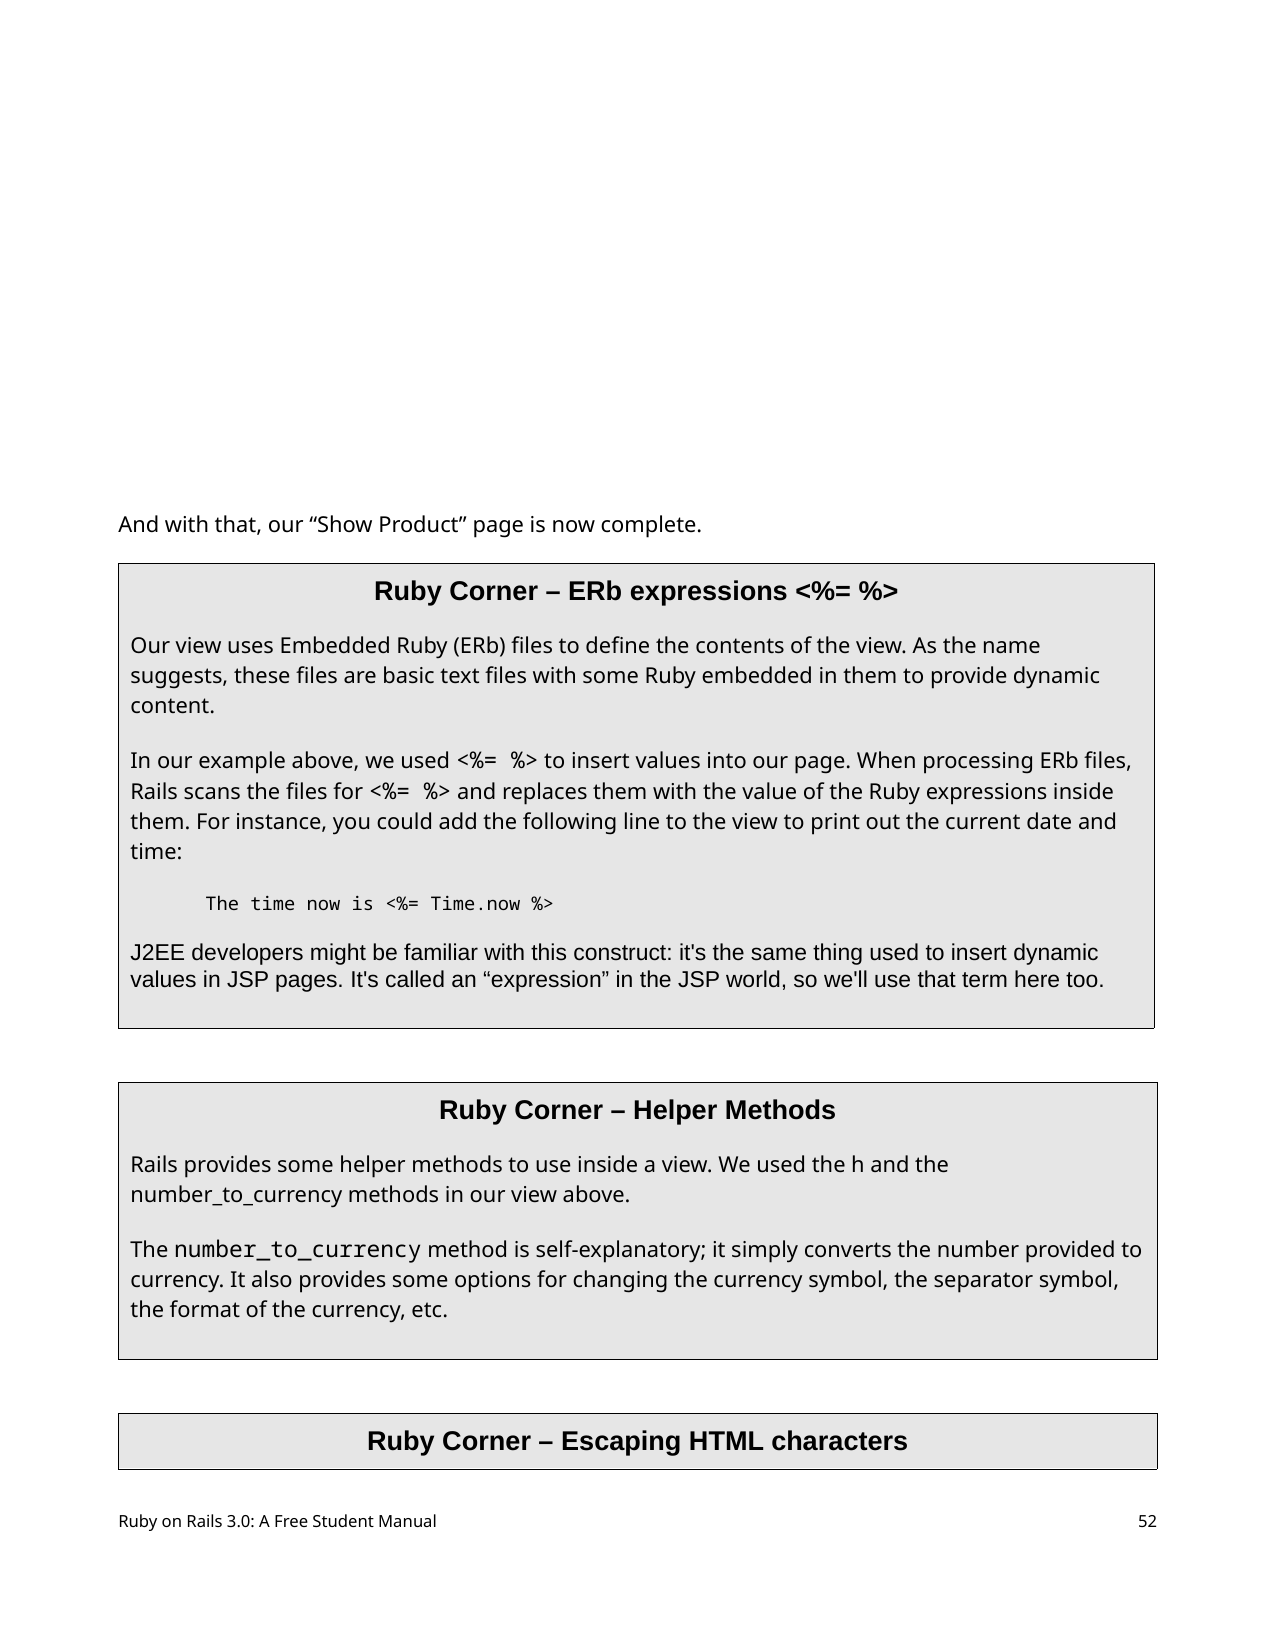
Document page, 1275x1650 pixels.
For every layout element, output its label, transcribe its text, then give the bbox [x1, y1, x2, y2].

text And with that, our “Show Product” page is now complete. [118, 509, 1157, 539]
table_header Ruby Corner – Escaping HTML characters [119, 1414, 1157, 1468]
table_header Ruby Corner – Helper Methods Rails provides some helper methods to use inside a view. We used the h and the number_to_currency methods in our view above. The number_to_currency method is self-explanatory; it simply converts the number provided to currency. It also provides some options for changing the currency symbol, the separator symbol, the format of the currency, etc. [119, 1083, 1157, 1359]
table_header Ruby Corner – ERb expressions <%= %> Our view uses Embedded Ruby (ERb) files to define the contents of the view. As the name suggests, these files are basic text files with some Ruby embedded in them to provide dynamic content. In our example above, we used <%= %> to insert values into our page. When processing ERb files, Rails scans the files for <%= %> and replaces them with the value of the Ruby expressions inside them. For instance, you could add the following line to the view to print out the current date and time: The time now is <%= Time.now %> J2EE developers might be familiar with this construct: it's the same thing used to insert dynamic values in JSP pages. It's called an “expression” in the JSP world, so we'll use that term here too. [119, 564, 1154, 1028]
